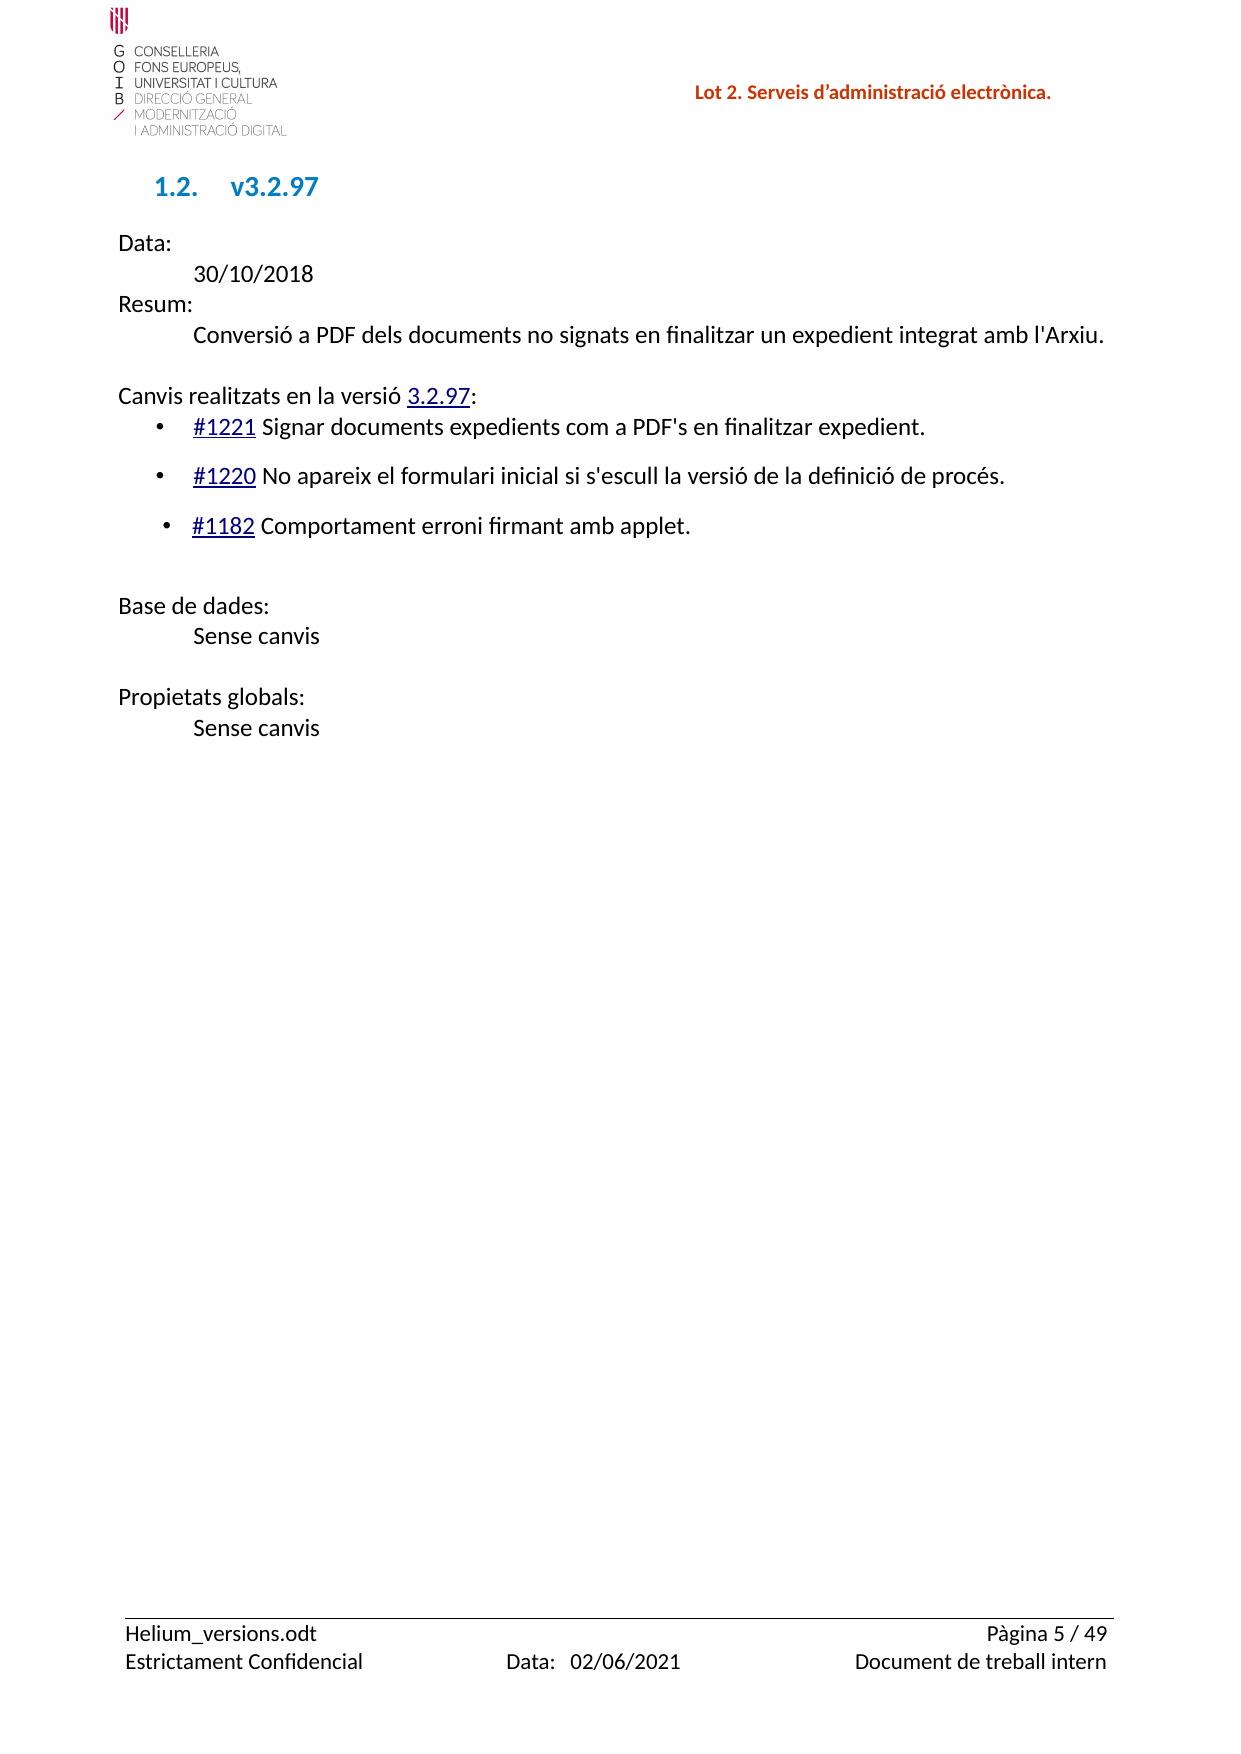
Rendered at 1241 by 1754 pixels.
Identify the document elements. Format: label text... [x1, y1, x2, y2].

picture [100, 0, 297, 144]
text Canvis realitzats en la versió 3.2.97: [118, 380, 1122, 411]
text Resum: [118, 289, 1122, 319]
text Conversió a PDF dels documents no signats en finalitzar un expedient integrat amb l'Arxiu. [118, 319, 1122, 350]
text 30/10/2018 [118, 258, 1122, 289]
subtitle v3.2.97 [153, 168, 1122, 204]
list #1182 Comportament erroni firmant amb applet. [162, 510, 1122, 540]
list #1221 Signar documents expedients com a PDF's en finalitzar expedient. [156, 411, 1122, 441]
text Sense canvis [118, 712, 1122, 743]
list #1220 No apareix el formulari inicial si s'escull la versió de la definició de procés. [156, 460, 1122, 491]
text Propietats globals: [118, 682, 1122, 712]
text Base de dades: [118, 590, 1122, 621]
text Sense canvis [118, 621, 1122, 651]
text Data: [118, 228, 1122, 258]
